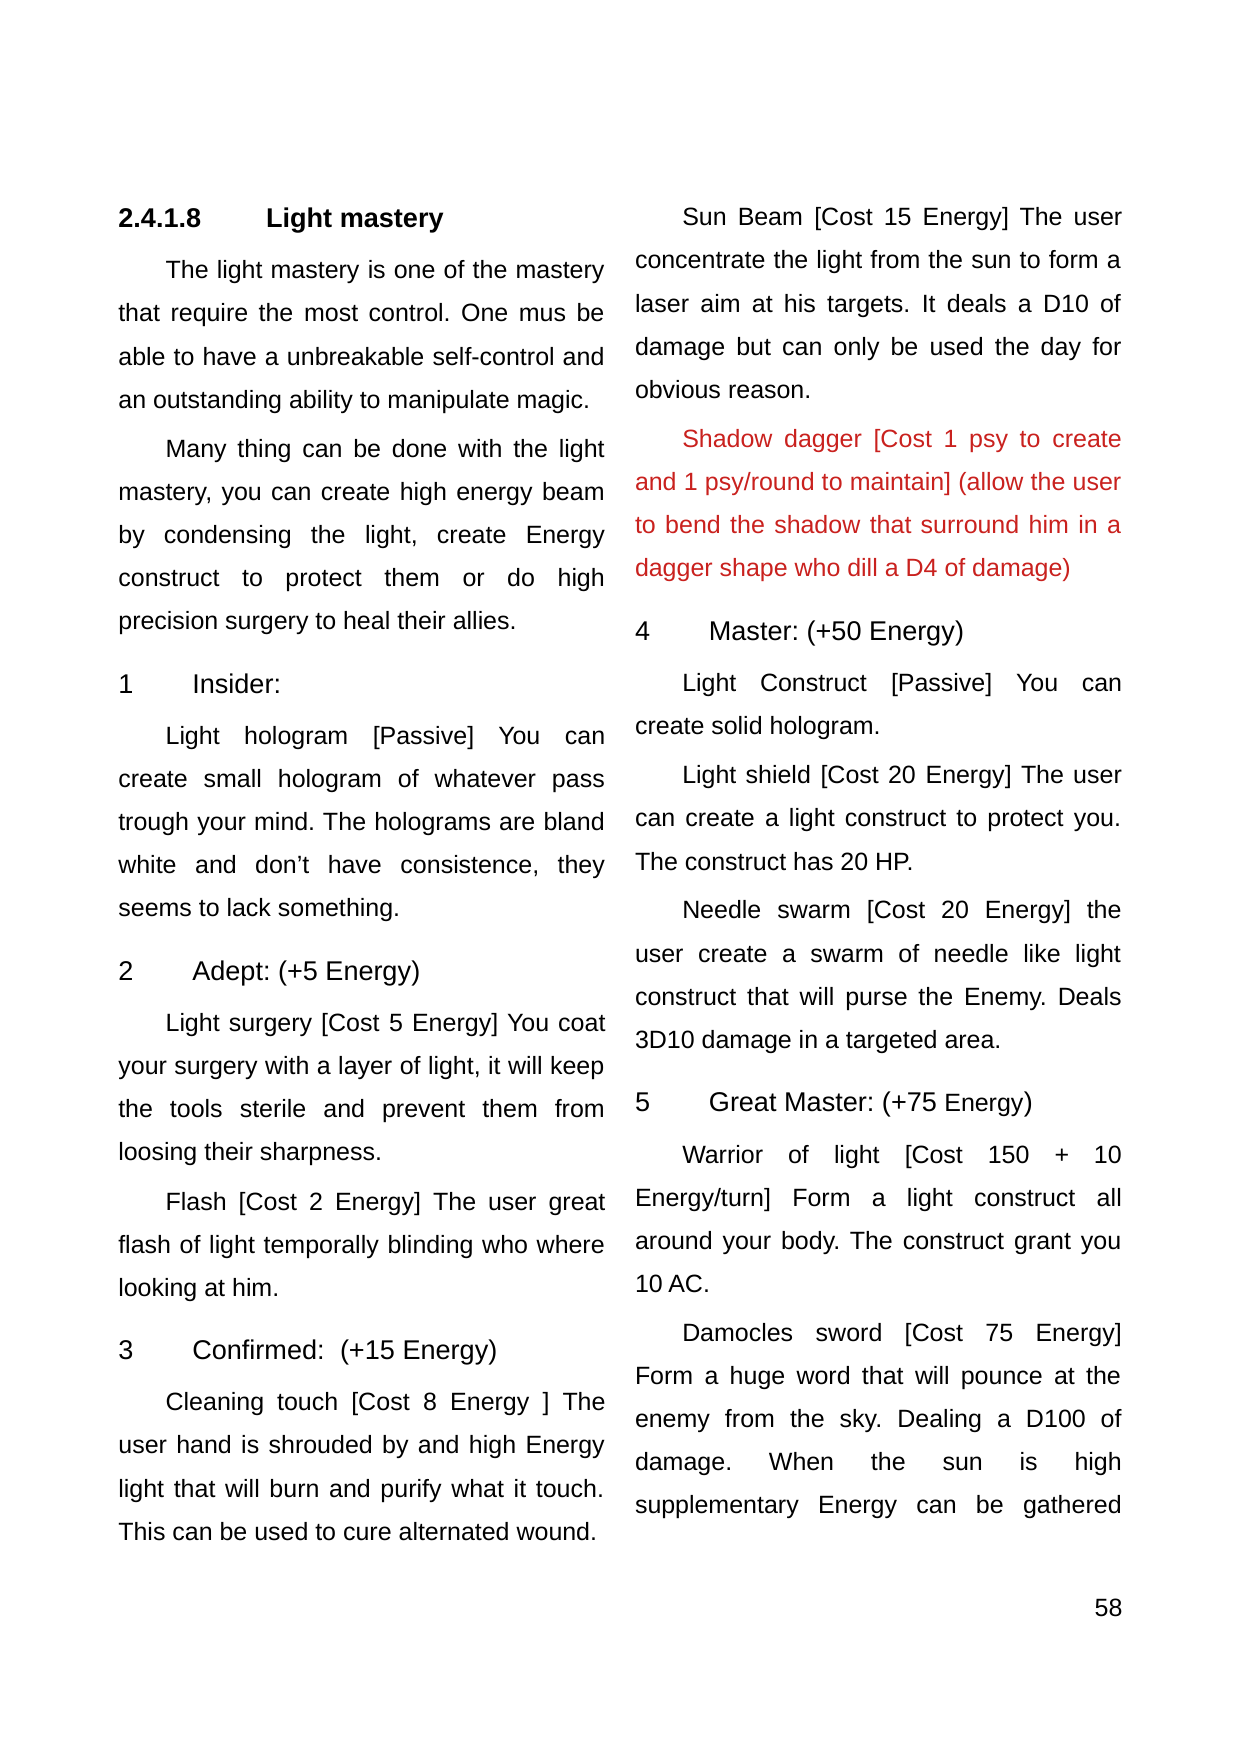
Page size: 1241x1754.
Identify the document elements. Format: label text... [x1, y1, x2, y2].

text Warrior of light [Cost 150 + 10 Energy/turn] Form a light construct all around your body. The construct grant you 10 AC. [635, 1139, 1122, 1298]
subtitle Insider: [118, 668, 605, 699]
text The light mastery is one of the mastery that require the most control. One mus be able to have a unbreakable self-control and an outstanding ability to manipulate magic. [118, 255, 605, 413]
subtitle Master: (+50 Energy) [635, 615, 1122, 646]
text Damocles sword [Cost 75 Energy] Form a huge word that will pounce at the enemy from the sky. Dealing a D100 of damage. When the sun is high supplementary Energy can be gathered [635, 1318, 1122, 1519]
subtitle Confirmed: (+15 Energy) [118, 1334, 605, 1366]
text Light surgery [Cost 5 Energy] You coat your surgery with a layer of light, it will keep the tools sterile and prevent them from loosing their sharpness. [118, 1008, 605, 1166]
subtitle Great Master: (+75 Energy) [635, 1086, 1122, 1118]
text Light hologram [Passive] You can create small hologram of whatever pass trough your mind. The holograms are bland white and don’t have consistence, they seems to lack something. [118, 721, 605, 922]
text Needle swarm [Cost 20 Energy] the user create a swarm of needle like light construct that will purse the Enemy. Deals 3D10 damage in a targeted area. [635, 896, 1122, 1054]
text Flash [Cost 2 Energy] The user great flash of light temporally blinding who where looking at him. [118, 1186, 605, 1301]
subtitle Adept: (+5 Energy) [118, 955, 605, 986]
text Many thing can be done with the light mastery, you can create high energy beam by condensing the light, create Energy construct to protect them or do high precision surgery to heal their allies. [118, 434, 605, 635]
text Light shield [Cost 20 Energy] The user can create a light construct to protect you. The construct has 20 HP. [635, 760, 1122, 875]
text Sun Beam [Cost 15 Energy] The user concentrate the light from the sun to form a laser aim at his targets. It deals a D10 of damage but can only be used the day for obvious reason. [635, 202, 1122, 404]
subtitle Light mastery [118, 202, 605, 234]
text Light Construct [Passive] You can create solid hologram. [635, 668, 1122, 740]
text Shadow dagger [Cost 1 psy to create and 1 psy/round to maintain] (allow the user to bend the shadow that surround him in a dagger shape who dill a D4 of damage) [635, 424, 1122, 582]
text Cleaning touch [Cost 8 Energy ] The user hand is shrouded by and high Energy light that will burn and purify what it touch. This can be used to cure alternated wound. [118, 1387, 605, 1546]
